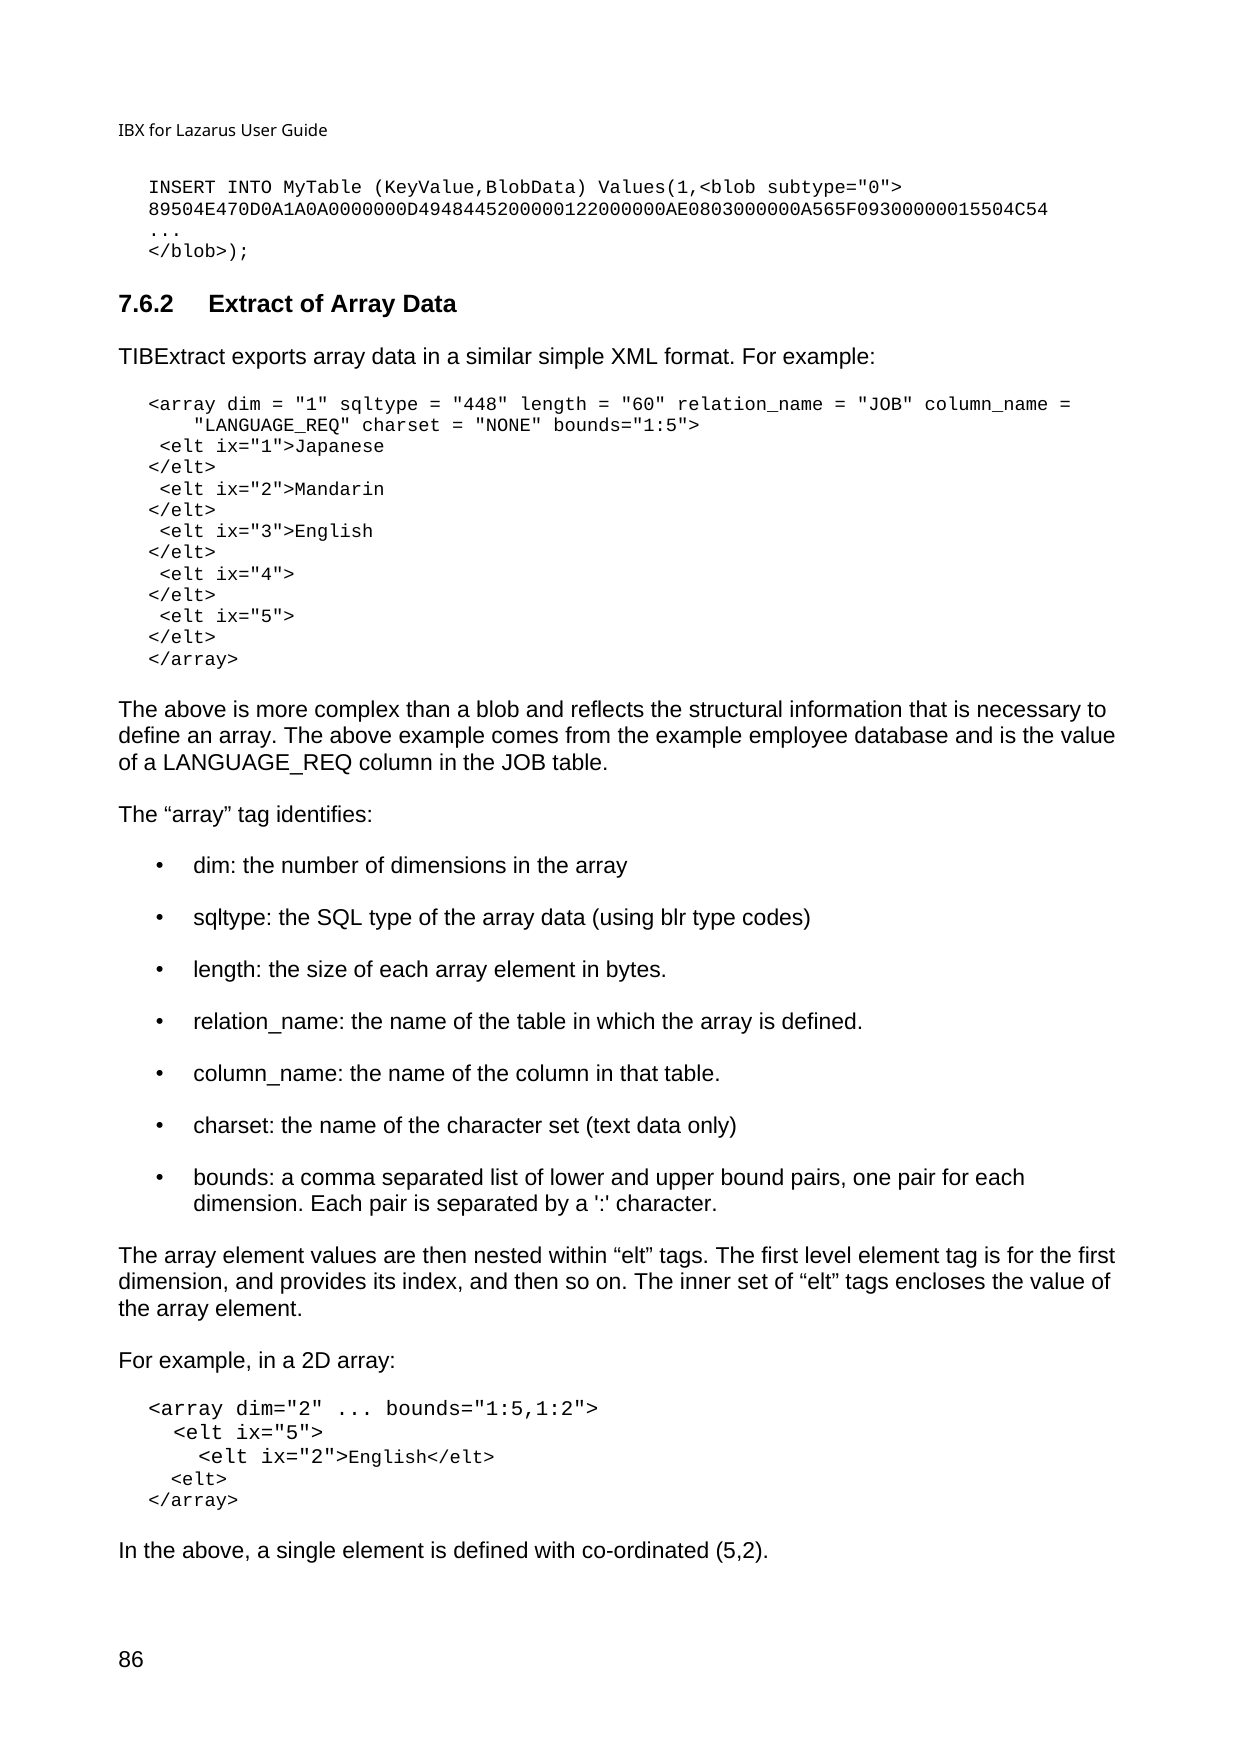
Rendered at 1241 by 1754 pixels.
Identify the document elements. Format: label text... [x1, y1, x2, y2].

text </blob>); [148, 242, 1122, 263]
subtitle Extract of Array Data [118, 289, 1122, 317]
text </array> [148, 649, 1122, 671]
text For example, in a 2D array: [118, 1347, 1122, 1373]
list sqltype: the SQL type of the array data (using blr type codes) [156, 904, 1122, 931]
text </elt> [148, 586, 1122, 607]
text <elt ix="2">English</elt> [148, 1446, 1122, 1469]
text </array> [148, 1491, 1122, 1512]
text TIBExtract exports array data in a similar simple XML format. For example: [118, 343, 1122, 369]
text </elt> [148, 628, 1122, 649]
text <elt ix="2">Mandarin [148, 479, 1122, 501]
list column_name: the name of the column in that table. [156, 1060, 1122, 1086]
text <array dim="2" ... bounds="1:5,1:2"> [148, 1398, 1122, 1422]
list dim: the number of dimensions in the array [156, 852, 1122, 879]
text <elt ix="3">English [148, 522, 1122, 543]
text <elt ix="5"> [148, 607, 1122, 628]
list length: the size of each array element in bytes. [156, 956, 1122, 983]
text INSERT INTO MyTable (KeyValue,BlobData) Values(1,<blob subtype="0"> [148, 178, 1122, 199]
list bounds: a comma separated list of lower and upper bound pairs, one pair for each dimension. Each pair is separated by a ':' character. [156, 1164, 1122, 1216]
text <elt> [148, 1469, 1122, 1491]
text <array dim = "1" sqltype = "448" length = "60" relation_name = "JOB" column_name = "LANGUAGE_REQ" charset = "NONE" bounds="1:5"> [148, 394, 1122, 437]
list charset: the name of the character set (text data only) [156, 1112, 1122, 1138]
text In the above, a single element is defined with co-ordinated (5,2). [118, 1537, 1122, 1564]
text The “array” tag identifies: [118, 801, 1122, 827]
text <elt ix="4"> [148, 564, 1122, 586]
text The array element values are then nested within “elt” tags. The first level element tag is for the first dimension, and provides its index, and then so on. The inner set of “elt” tags encloses the value of the array element. [118, 1242, 1122, 1321]
text <elt ix="1">Japanese [148, 437, 1122, 458]
text </elt> [148, 501, 1122, 522]
text The above is more complex than a blob and reflects the structural information that is necessary to define an array. The above example comes from the example employee database and is the value of a LANGUAGE_REQ column in the JOB table. [118, 696, 1122, 775]
text 89504E470D0A1A0A0000000D4948445200000122000000AE0803000000A565F09300000015504C54 [148, 199, 1122, 221]
list relation_name: the name of the table in which the array is defined. [156, 1008, 1122, 1034]
text <elt ix="5"> [148, 1422, 1122, 1446]
text ... [148, 221, 1122, 242]
text </elt> [148, 458, 1122, 479]
text </elt> [148, 543, 1122, 564]
